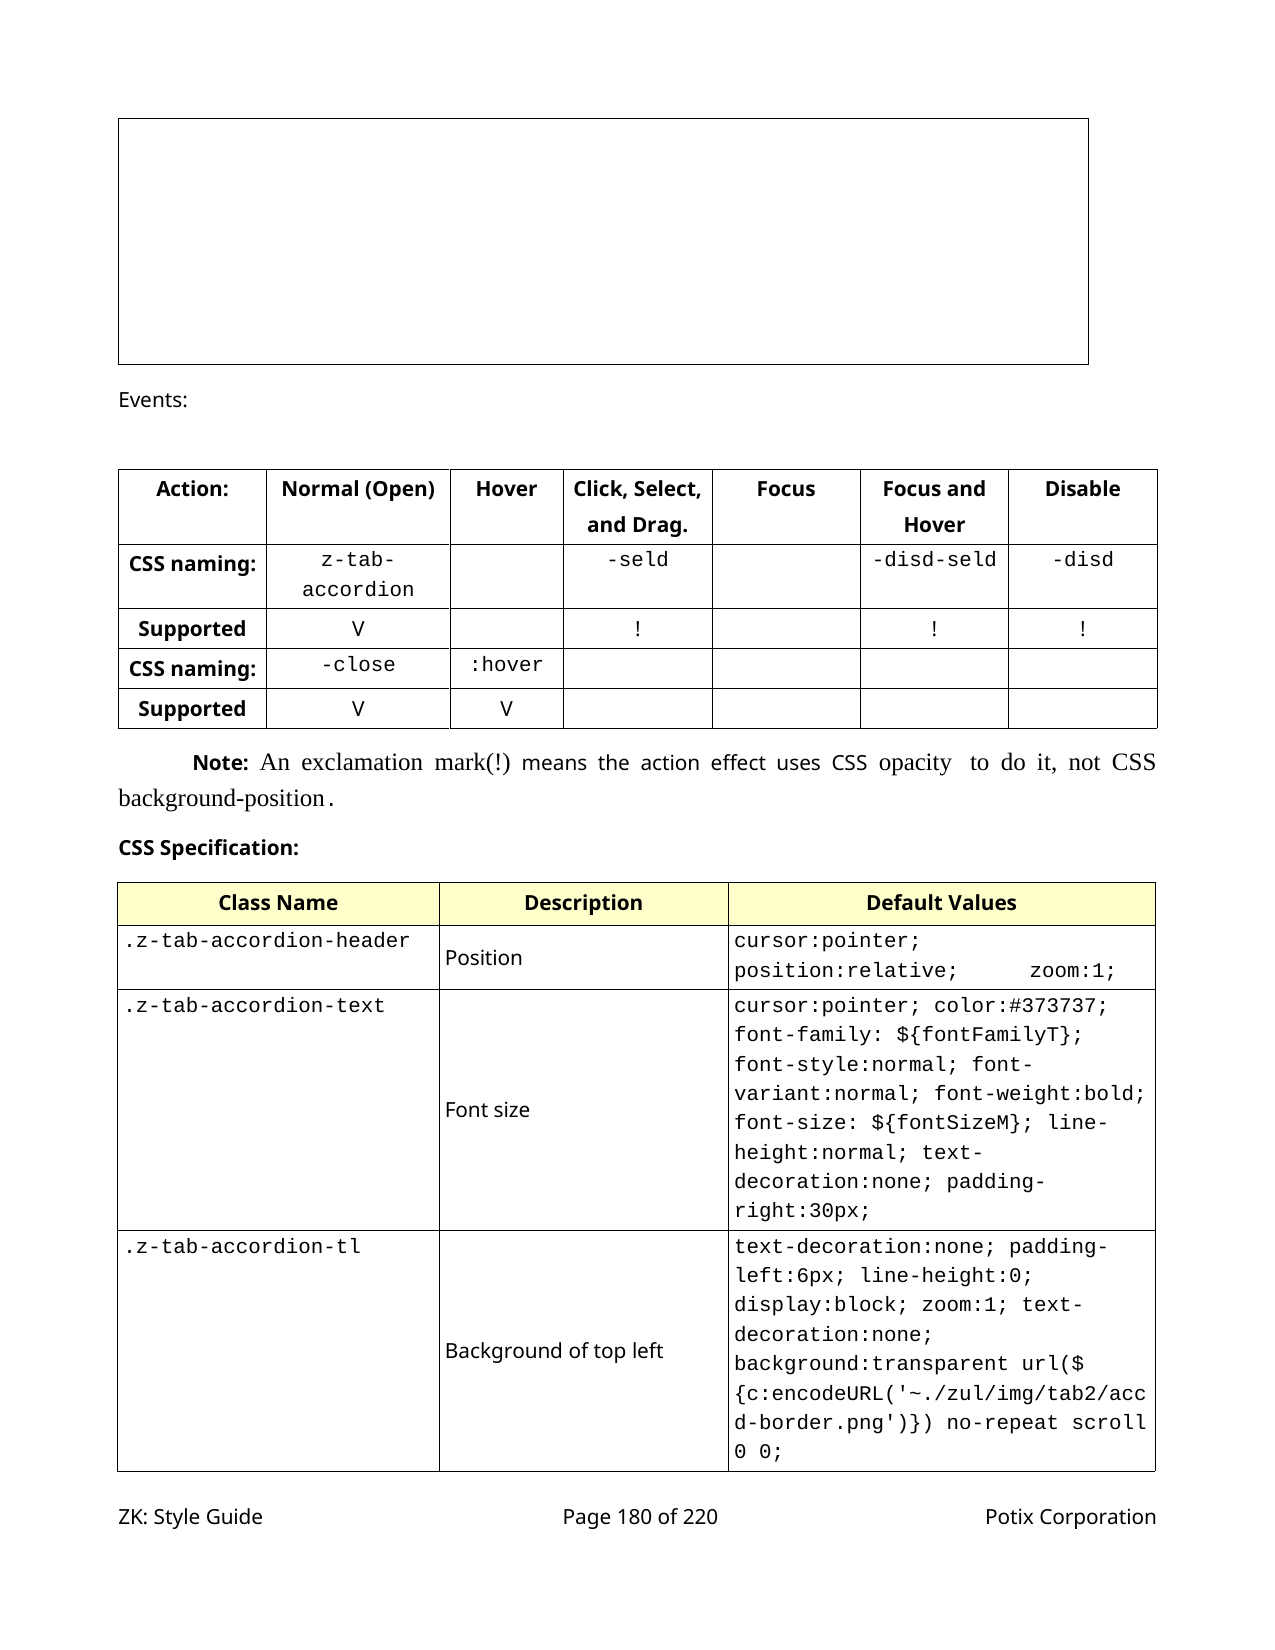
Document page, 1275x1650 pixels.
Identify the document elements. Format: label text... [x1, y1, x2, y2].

table_cell -seld [564, 545, 712, 608]
table_cell [713, 649, 860, 688]
text CSS Specification: [118, 833, 1157, 861]
table_header Description [440, 883, 728, 925]
table_cell Position [440, 926, 728, 989]
table_header Hover [451, 470, 563, 544]
table_cell [451, 545, 563, 608]
table_cell Supported [119, 609, 266, 648]
table_cell -disd-seld [861, 545, 1008, 608]
table_cell Supported [119, 689, 266, 728]
table_cell ! [1009, 609, 1157, 648]
table_header Click, Select, and Drag. [564, 470, 712, 544]
table_cell [861, 689, 1008, 728]
table_cell V [451, 689, 563, 728]
text Note: An exclamation mark(!) means the action effect uses CSS opacity to do it, not CSS background-position. [118, 748, 1157, 812]
table_cell V [267, 609, 449, 648]
table_header Focus and Hover [861, 470, 1008, 544]
table_cell z-tab-accordion [267, 545, 449, 608]
table_cell [713, 689, 860, 728]
table_cell [1009, 649, 1157, 688]
table_cell [119, 119, 1088, 364]
table_cell [713, 545, 860, 608]
table_cell [564, 649, 712, 688]
table_cell CSS naming: [119, 649, 266, 688]
table_cell [713, 609, 860, 648]
table_cell [451, 609, 563, 648]
text Events: [118, 385, 1157, 448]
table_cell Font size [440, 990, 728, 1230]
table_cell ! [861, 609, 1008, 648]
table_cell text-decoration:none; padding-left:6px; line-height:0; display:block; zoom:1; text-decoration:none; background:transparent url(${c:encodeURL('~./zul/img/tab2/accd-border.png')}) no-repeat scroll 0 0; [729, 1231, 1155, 1471]
table_cell cursor:pointer; position:relative; zoom:1; [729, 926, 1155, 989]
table_cell [1009, 689, 1157, 728]
table_header Default Values [729, 883, 1155, 925]
table_header Class Name [118, 883, 439, 925]
table_header Action: [119, 470, 266, 544]
table_cell -close [267, 649, 449, 688]
table_cell .z-tab-accordion-tl [118, 1231, 439, 1471]
table_cell Background of top left [440, 1231, 728, 1471]
table_header Focus [713, 470, 860, 544]
table_cell cursor:pointer; color:#373737; font-family: ${fontFamilyT}; font-style:normal; font-variant:normal; font-weight:bold; font-size: ${fontSizeM}; line-height:normal; text-decoration:none; padding-right:30px; [729, 990, 1155, 1230]
table_cell [564, 689, 712, 728]
table_cell V [267, 689, 449, 728]
table_cell .z-tab-accordion-text [118, 990, 439, 1230]
table_cell :hover [451, 649, 563, 688]
table_cell CSS naming: [119, 545, 266, 608]
table_cell -disd [1009, 545, 1157, 608]
table_cell ! [564, 609, 712, 648]
table_header Disable [1009, 470, 1157, 544]
table_cell [861, 649, 1008, 688]
table_header Normal (Open) [267, 470, 449, 544]
table_cell .z-tab-accordion-header [118, 926, 439, 989]
